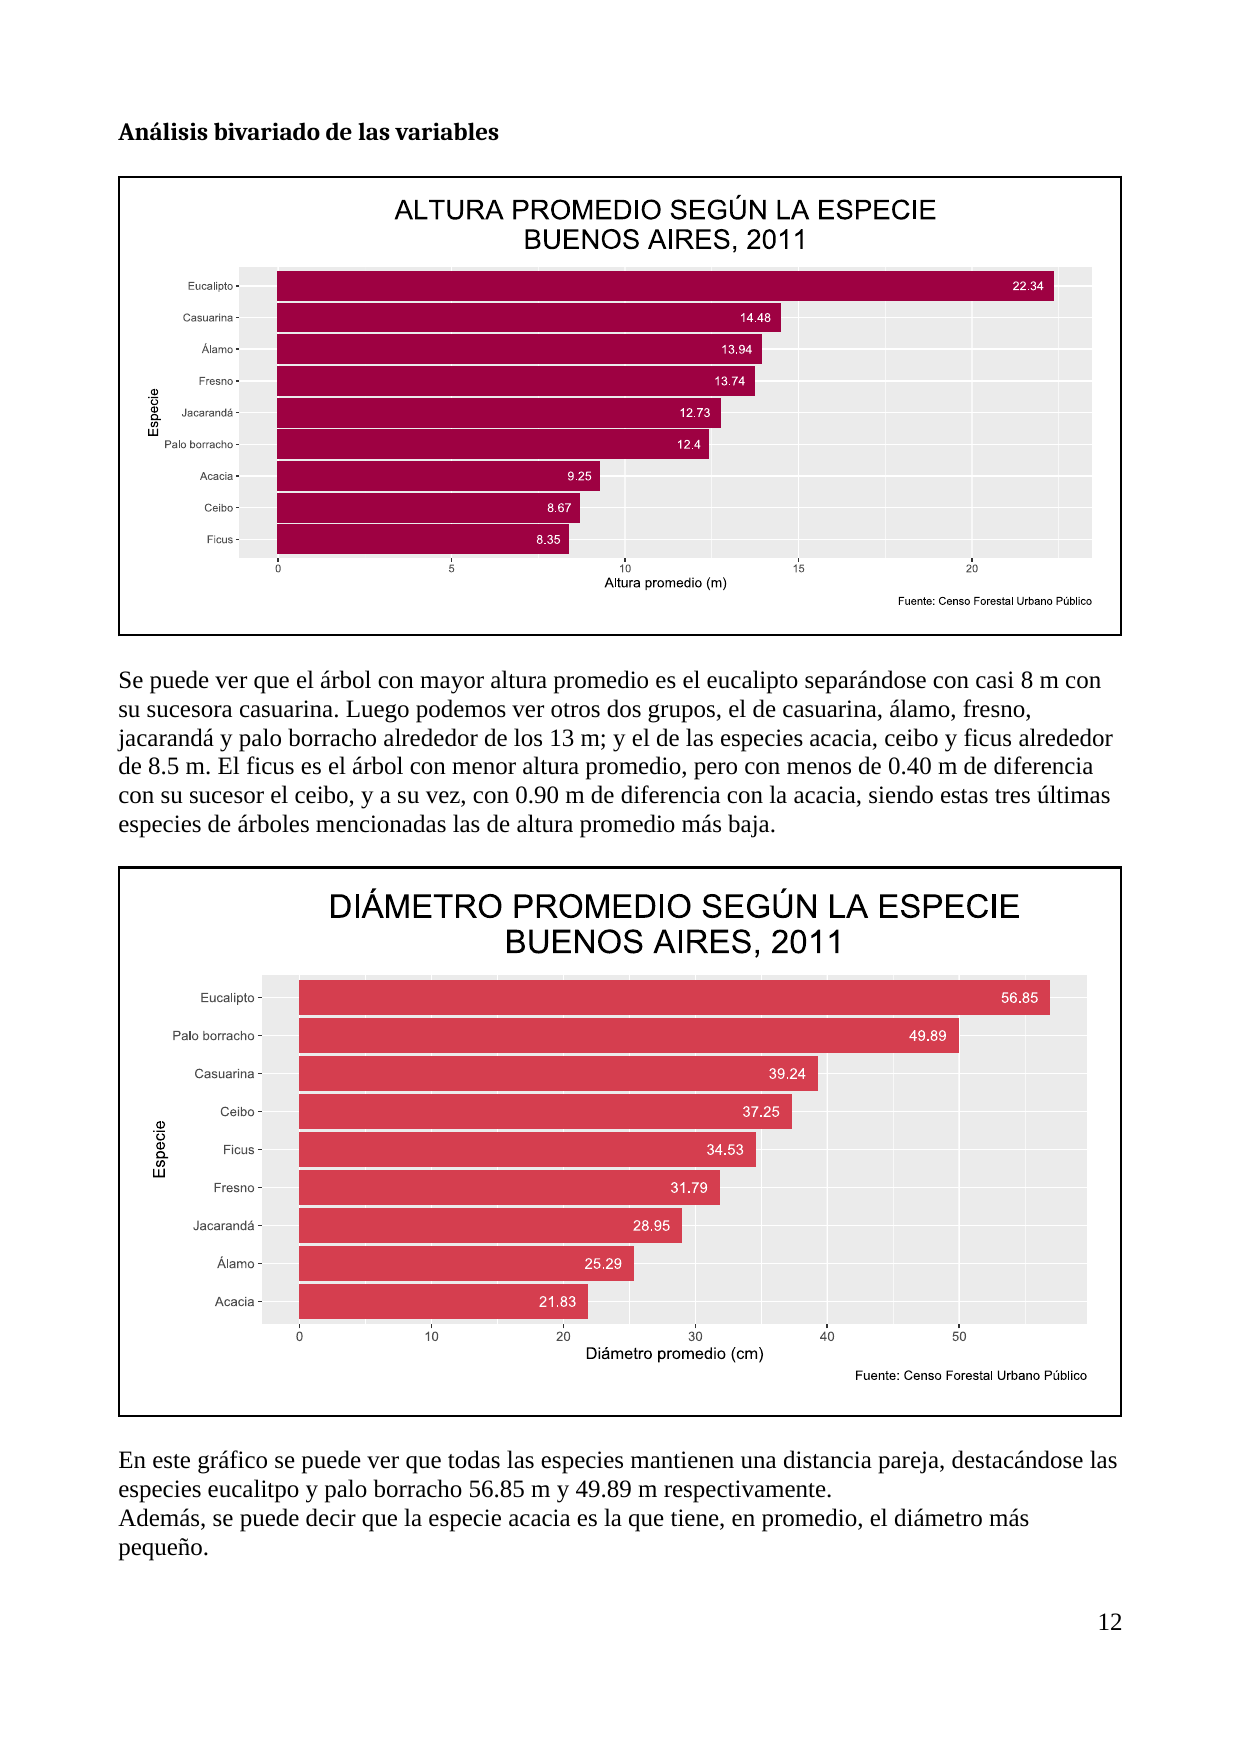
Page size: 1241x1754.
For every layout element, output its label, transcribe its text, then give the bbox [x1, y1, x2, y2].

text Análisis bivariado de las variables [118, 118, 1122, 147]
text Además, se puede decir que la especie acacia es la que tiene, en promedio, el diámetro más pequeño. [118, 1503, 1122, 1561]
text En este gráfico se puede ver que todas las especies mantienen una distancia pareja, destacándose las especies eucalitpo y palo borracho 56.85 m y 49.89 m respectivamente. [118, 1446, 1122, 1503]
text Se puede ver que el árbol con mayor altura promedio es el eucalipto separándose con casi 8 m con su sucesora casuarina. Luego podemos ver otros dos grupos, el de casuarina, álamo, fresno, jacarandá y palo borracho alrededor de los 13 m; y el de las especies acacia, ceibo y ficus alrededor de 8.5 m. El ficus es el árbol con menor altura promedio, pero con menos de 0.40 m de diferencia con su sucesor el ceibo, y a su vez, con 0.90 m de diferencia con la acacia, siendo estas tres últimas especies de árboles mencionadas las de altura promedio más baja. [118, 665, 1122, 838]
